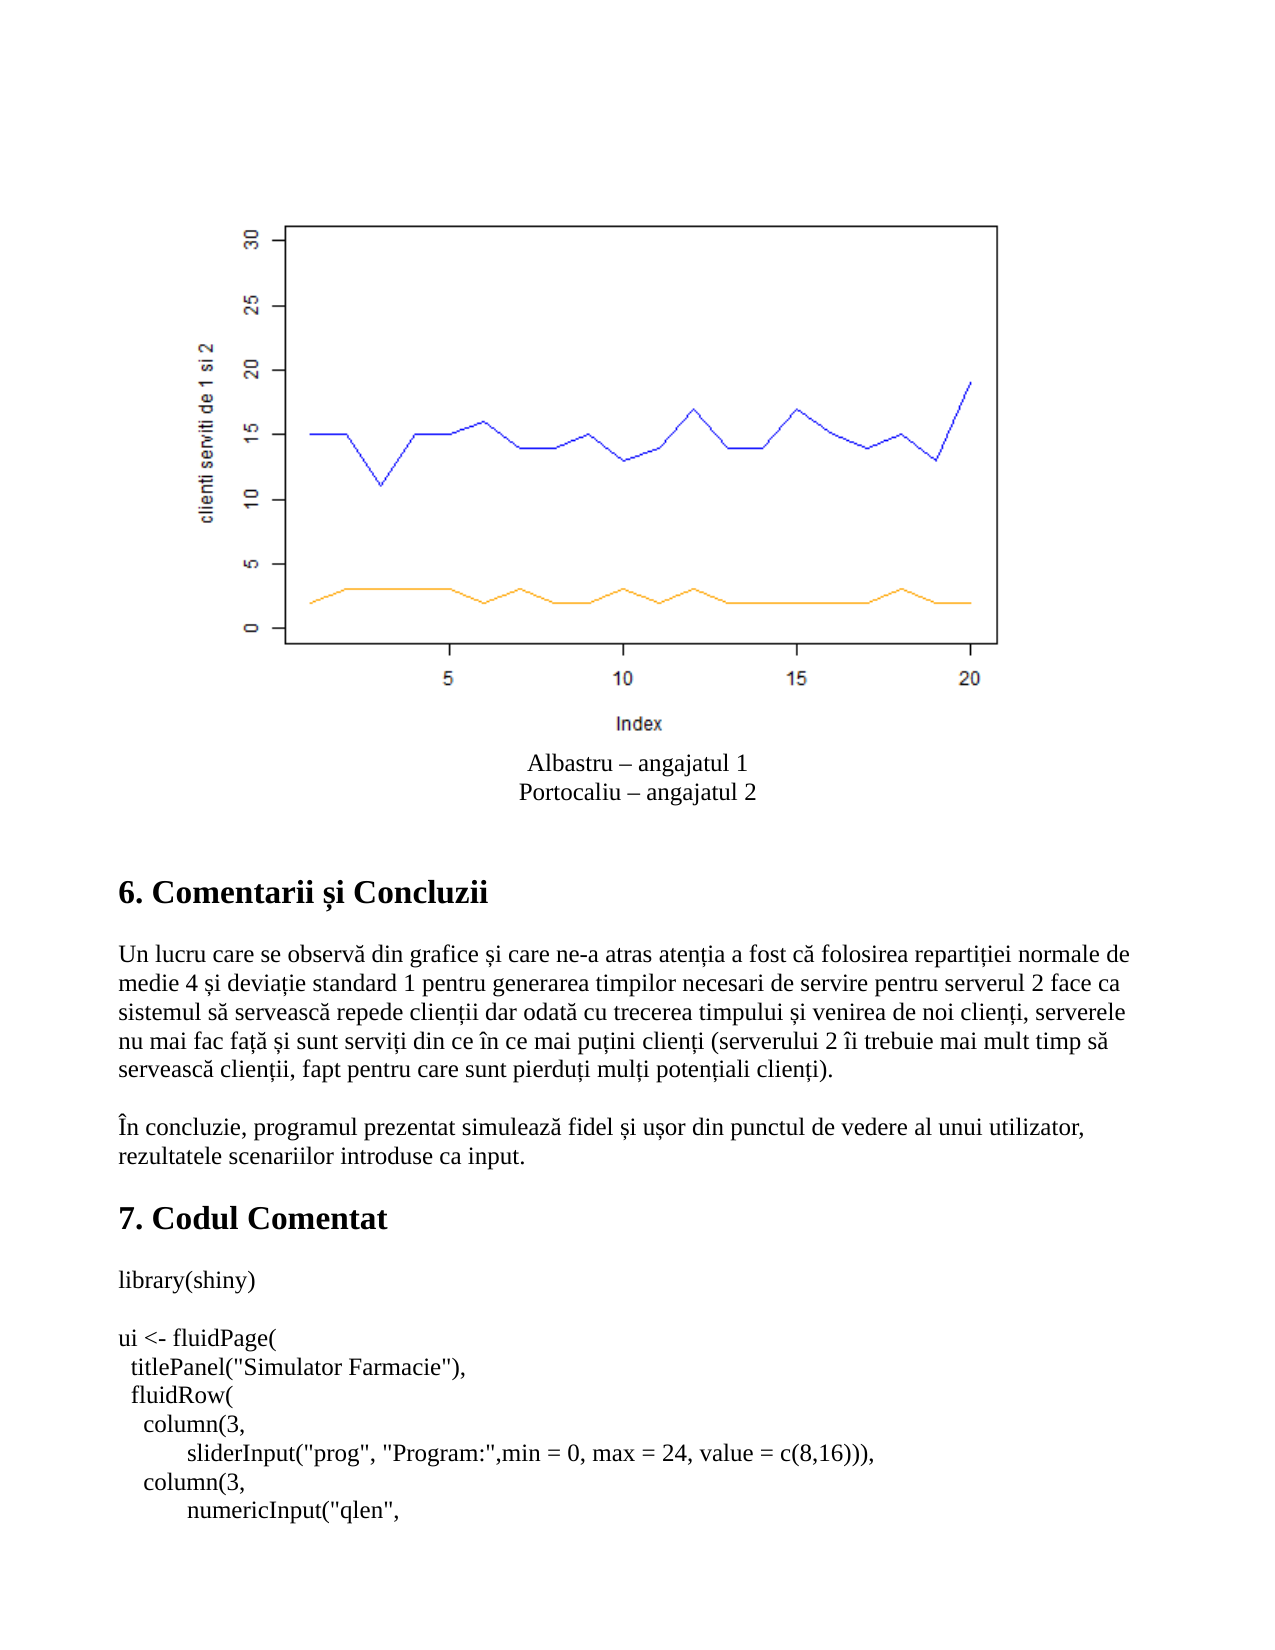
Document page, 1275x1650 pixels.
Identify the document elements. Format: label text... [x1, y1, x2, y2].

text numericInput("qlen", [118, 1495, 1157, 1524]
text library(shiny) [118, 1265, 1157, 1294]
text În concluzie, programul prezentat simulează fidel și ușor din punctul de vedere al unui utilizator, rezultatele scenariilor introduse ca input. [118, 1112, 1157, 1169]
text Portocaliu – angajatul 2 [118, 777, 1157, 805]
text 7. Codul Comentat [118, 1198, 1157, 1237]
text Un lucru care se observă din grafice și care ne-a atras atenția a fost că folosirea repartiției normale de medie 4 și deviație standard 1 pentru generarea timpilor necesari de servire pentru serverul 2 face ca sistemul să servească repede clienții dar odată cu trecerea timpului și venirea de noi clienți, serverele nu mai fac față și sunt serviți din ce în ce mai puțini clienți (serverului 2 îi trebuie mai mult timp să servească clienții, fapt pentru care sunt pierduți mulți potențiali clienți). [118, 939, 1157, 1083]
text Albastru – angajatul 1 [118, 177, 1157, 777]
text column(3, [118, 1409, 1157, 1438]
text sliderInput("prog", "Program:",min = 0, max = 24, value = c(8,16))), [118, 1438, 1157, 1467]
text fluidRow( [118, 1380, 1157, 1409]
text ui <- fluidPage( [118, 1323, 1157, 1352]
text titlePanel("Simulator Farmacie"), [118, 1352, 1157, 1380]
text column(3, [118, 1467, 1157, 1495]
text 6. Comentarii și Concluzii [118, 872, 1157, 911]
picture [166, 193, 1067, 748]
